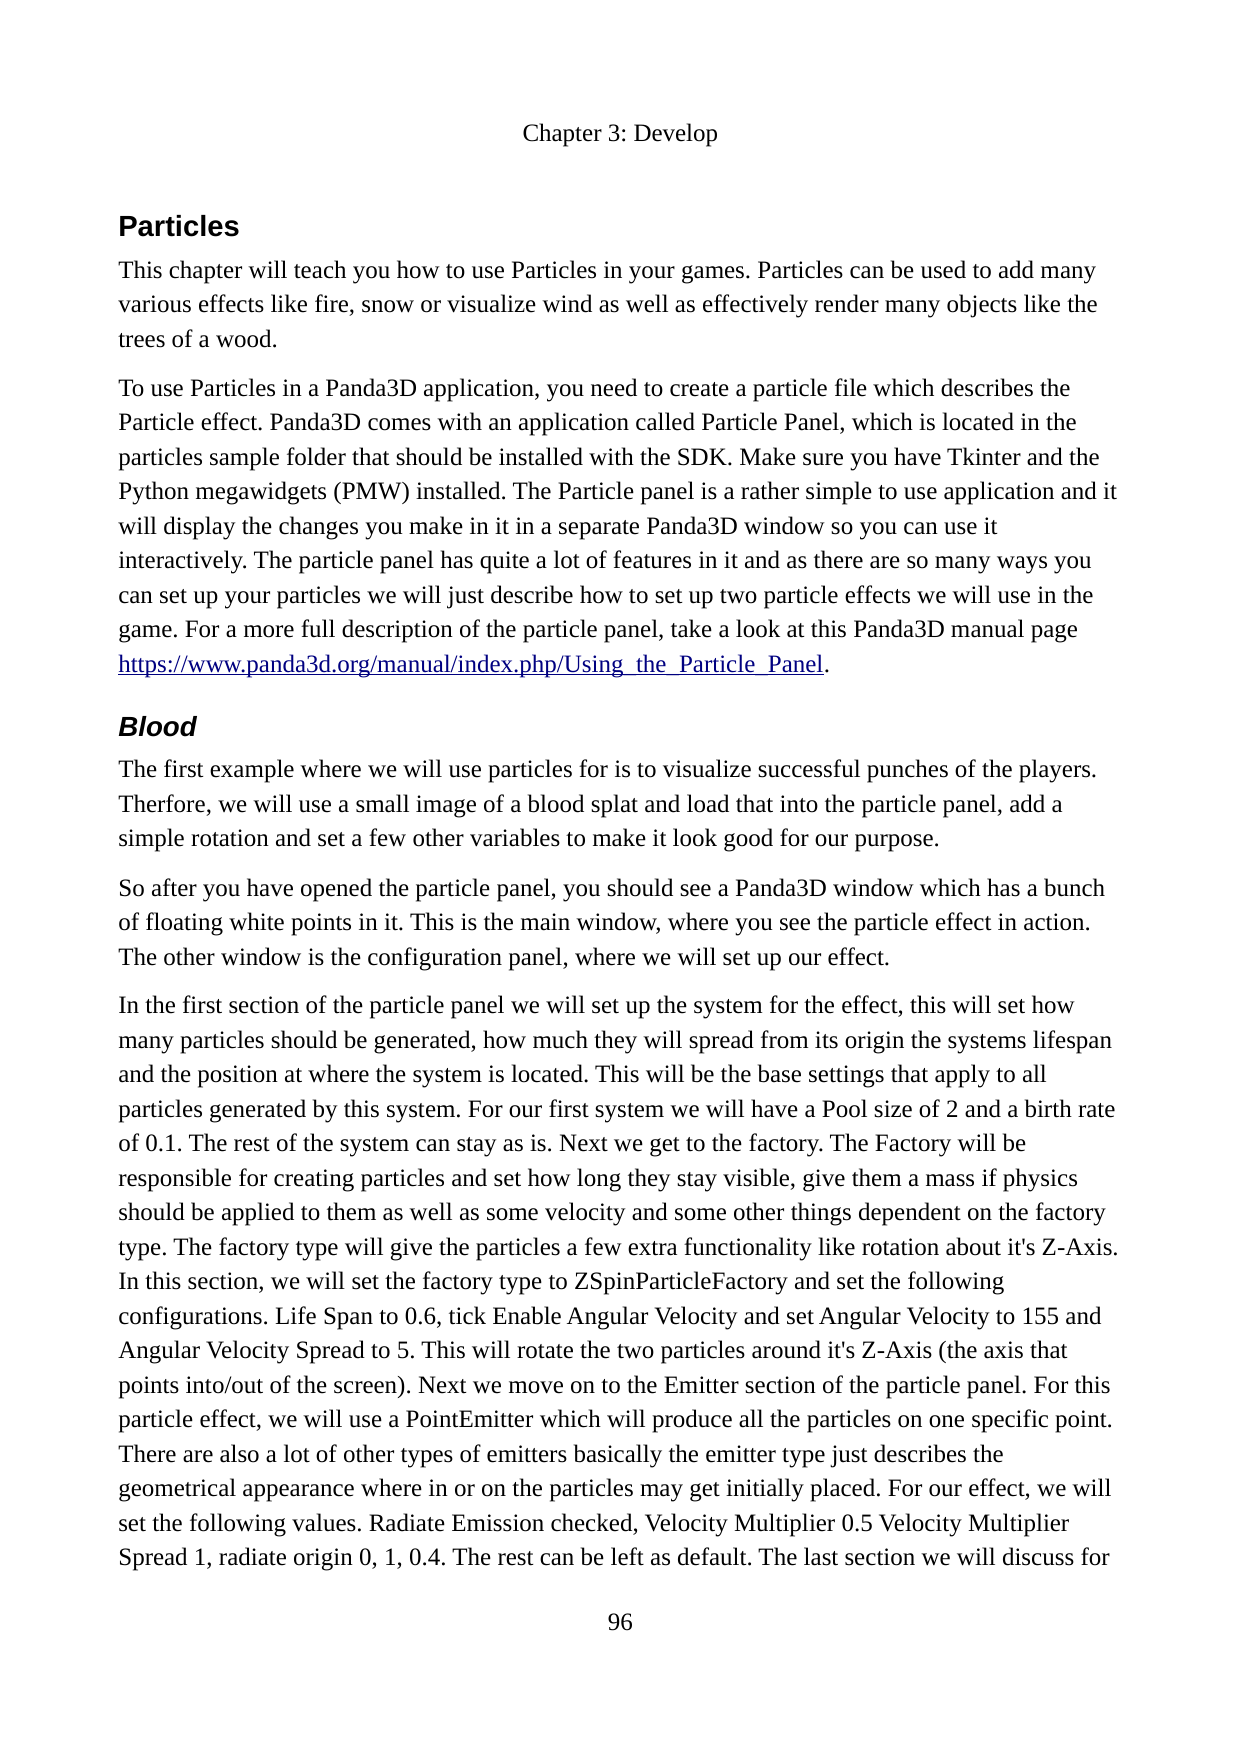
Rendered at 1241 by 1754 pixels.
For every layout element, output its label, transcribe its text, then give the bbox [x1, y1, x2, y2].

text So after you have opened the particle panel, you should see a Panda3D window which has a bunch of floating white points in it. This is the main window, where you see the particle effect in action. The other window is the configuration panel, where we will set up our effect. [118, 873, 1122, 970]
subtitle Particles [118, 209, 1122, 242]
text This chapter will teach you how to use Particles in your games. Particles can be used to add many various effects like fire, snow or visualize wind as well as effectively render many objects like the trees of a wood. [118, 255, 1122, 352]
subtitle Blood [118, 710, 1122, 742]
text The first example where we will use particles for is to visualize successful punches of the players. Therfore, we will use a small image of a blood splat and load that into the particle panel, add a simple rotation and set a few other variables to make it look good for our purpose. [118, 754, 1122, 852]
text In the first section of the particle panel we will set up the system for the effect, this will set how many particles should be generated, how much they will spread from its origin the systems lifespan and the position at where the system is located. This will be the base settings that apply to all particles generated by this system. For our first system we will have a Pool size of 2 and a birth rate of 0.1. The rest of the system can stay as is. Next we get to the factory. The Factory will be responsible for creating particles and set how long they stay visible, give them a mass if physics should be applied to them as well as some velocity and some other things dependent on the factory type. The factory type will give the particles a few extra functionality like rotation about it's Z-Axis. In this section, we will set the factory type to ZSpinParticleFactory and set the following configurations. Life Span to 0.6, tick Enable Angular Velocity and set Angular Velocity to 155 and Angular Velocity Spread to 5. This will rotate the two particles around it's Z-Axis (the axis that points into/out of the screen). Next we move on to the Emitter section of the particle panel. For this particle effect, we will use a PointEmitter which will produce all the particles on one specific point. There are also a lot of other types of emitters basically the emitter type just describes the geometrical appearance where in or on the particles may get initially placed. For our effect, we will set the following values. Radiate Emission checked, Velocity Multiplier 0.5 Velocity Multiplier Spread 1, radiate origin 0, 1, 0.4. The rest can be left as default. The last section we will discuss for [118, 991, 1122, 1571]
text To use Particles in a Panda3D application, you need to create a particle file which describes the Particle effect. Panda3D comes with an application called Particle Panel, which is located in the particles sample folder that should be installed with the SDK. Make sure you have Tkinter and the Python megawidgets (PMW) installed. The Particle panel is a rather simple to use application and it will display the changes you make in it in a separate Panda3D window so you can use it interactively. The particle panel has quite a lot of features in it and as there are so many ways you can set up your particles we will just describe how to set up two particle effects we will use in the game. For a more full description of the particle panel, take a look at this Panda3D manual page https://www.panda3d.org/manual/index.php/Using_the_Particle_Panel. [118, 373, 1122, 677]
